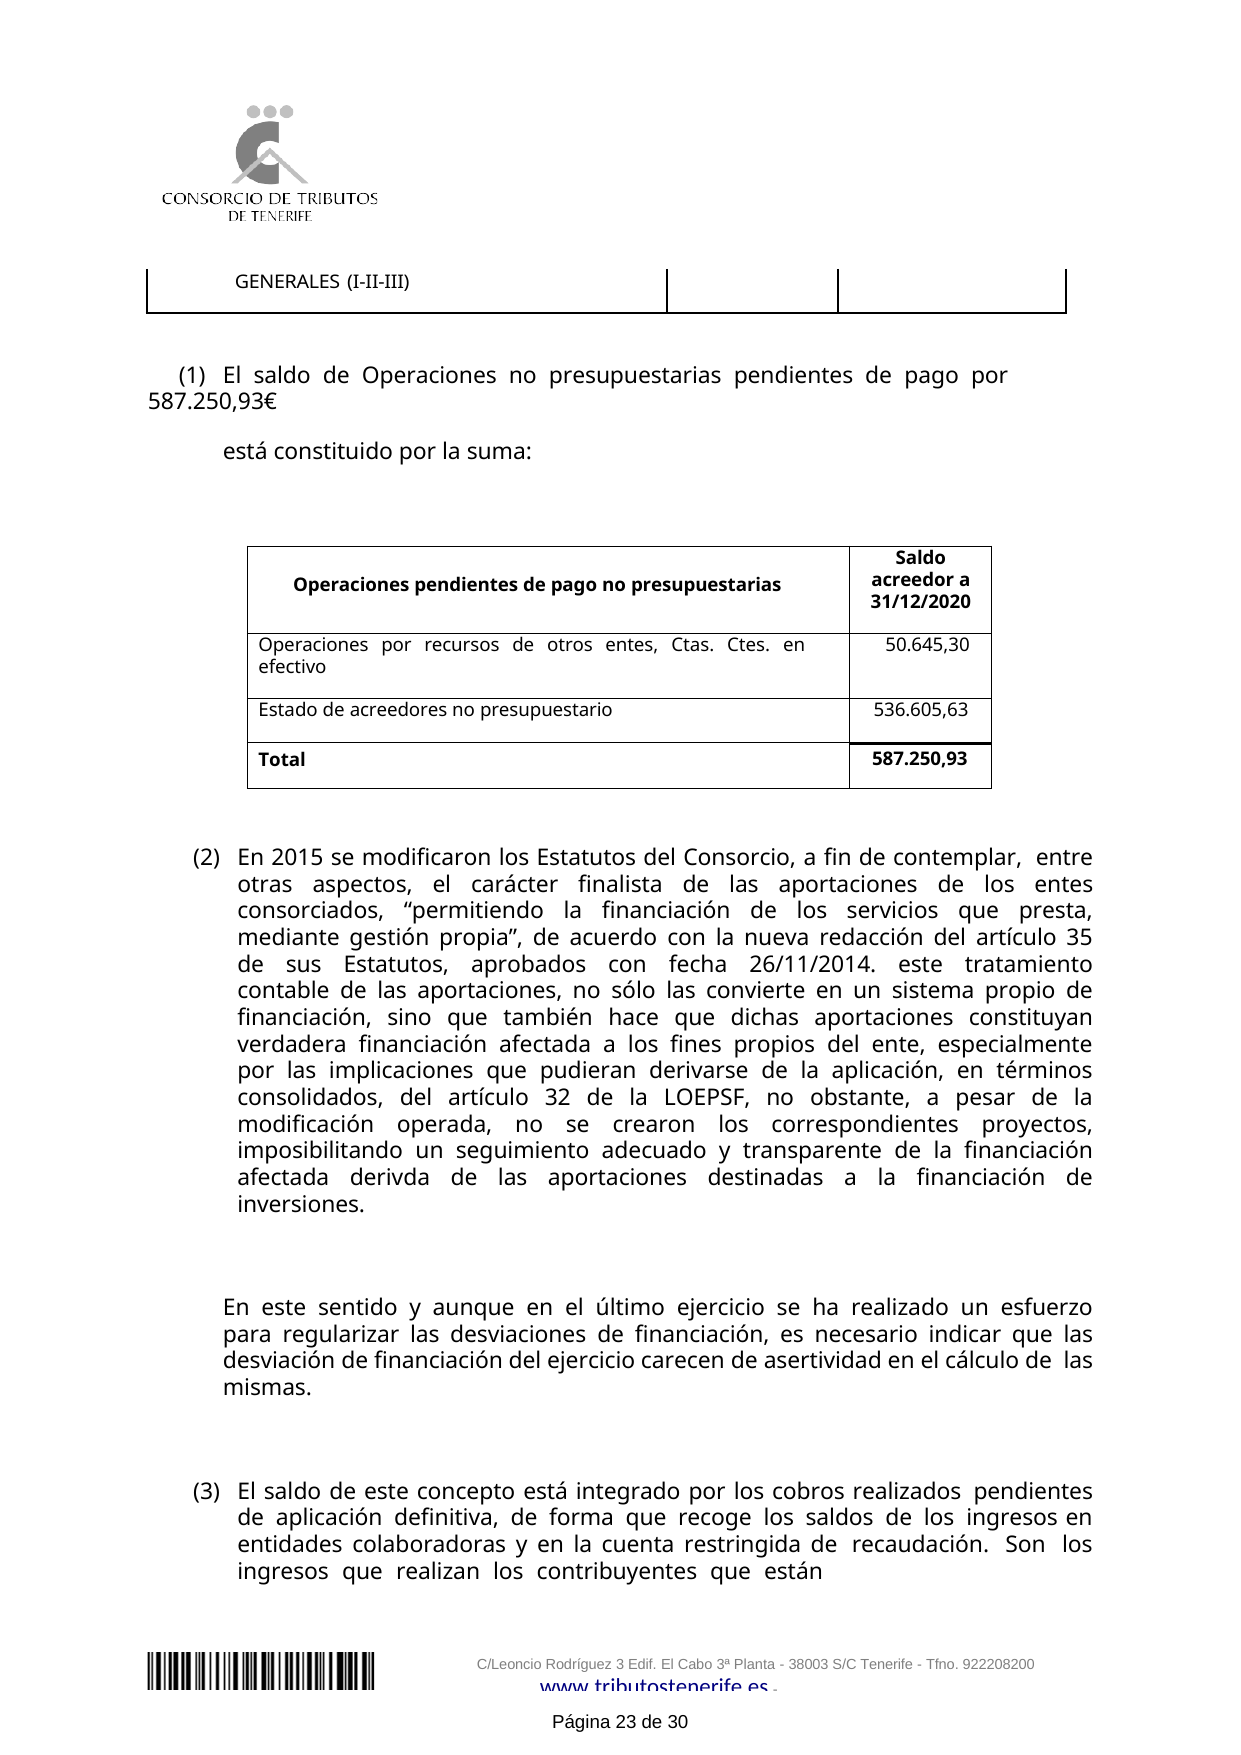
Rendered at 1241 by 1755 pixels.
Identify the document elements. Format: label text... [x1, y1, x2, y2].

table_header Operaciones pendientes de pago no presupuestarias [248, 547, 849, 633]
list El saldo de Operaciones no presupuestarias pendientes de pago por 587.250,93€ [133, 362, 1093, 415]
list El saldo de este concepto está integrado por los cobros realizados pendientes de aplicación definitiva, de forma que recoge los saldos de los ingresos en entidades colaboradoras y en la cuenta restringida de recaudación. Son los ingresos que realizan los contribuyentes que están [223, 1478, 1093, 1584]
table_cell 50.645,30 [850, 634, 991, 698]
list En 2015 se modificaron los Estatutos del Consorcio, a fin de contemplar, entre otras aspectos, el carácter finalista de las aportaciones de los entes consorciados, “permitiendo la financiación de los servicios que presta, mediante gestión propia”, de acuerdo con la nueva redacción del artículo 35 de sus Estatutos, aprobados con fecha 26/11/2014. este tratamiento contable de las aportaciones, no sólo las convierte en un sistema propio de financiación, sino que también hace que dichas aportaciones constituyan verdadera financiación afectada a los fines propios del ente, especialmente por las implicaciones que pudieran derivarse de la aplicación, en términos consolidados, del artículo 32 de la LOEPSF, no obstante, a pesar de la modificación operada, no se crearon los correspondientes proyectos, imposibilitando un seguimiento adecuado y transparente de la financiación afectada derivda de las aportaciones destinadas a la financiación de inversiones. [223, 844, 1093, 1218]
table_cell 536.605,63 [850, 699, 991, 742]
table_cell Operaciones por recursos de otros entes, Ctas. Ctes. en efectivo [248, 634, 849, 698]
text En este sentido y aunque en el último ejercicio se ha realizado un esfuerzo para regularizar las desviaciones de financiación, es necesario indicar que las desviación de financiación del ejercicio carecen de asertividad en el cálculo de las mismas. [223, 1294, 1093, 1401]
table_cell Total [248, 743, 849, 788]
table_header Saldo acreedor a 31/12/2020 [850, 547, 991, 633]
table_cell 587.250,93 [850, 745, 991, 788]
table_cell Estado de acreedores no presupuestario [248, 699, 849, 742]
text está constituido por la suma: [223, 435, 1105, 466]
